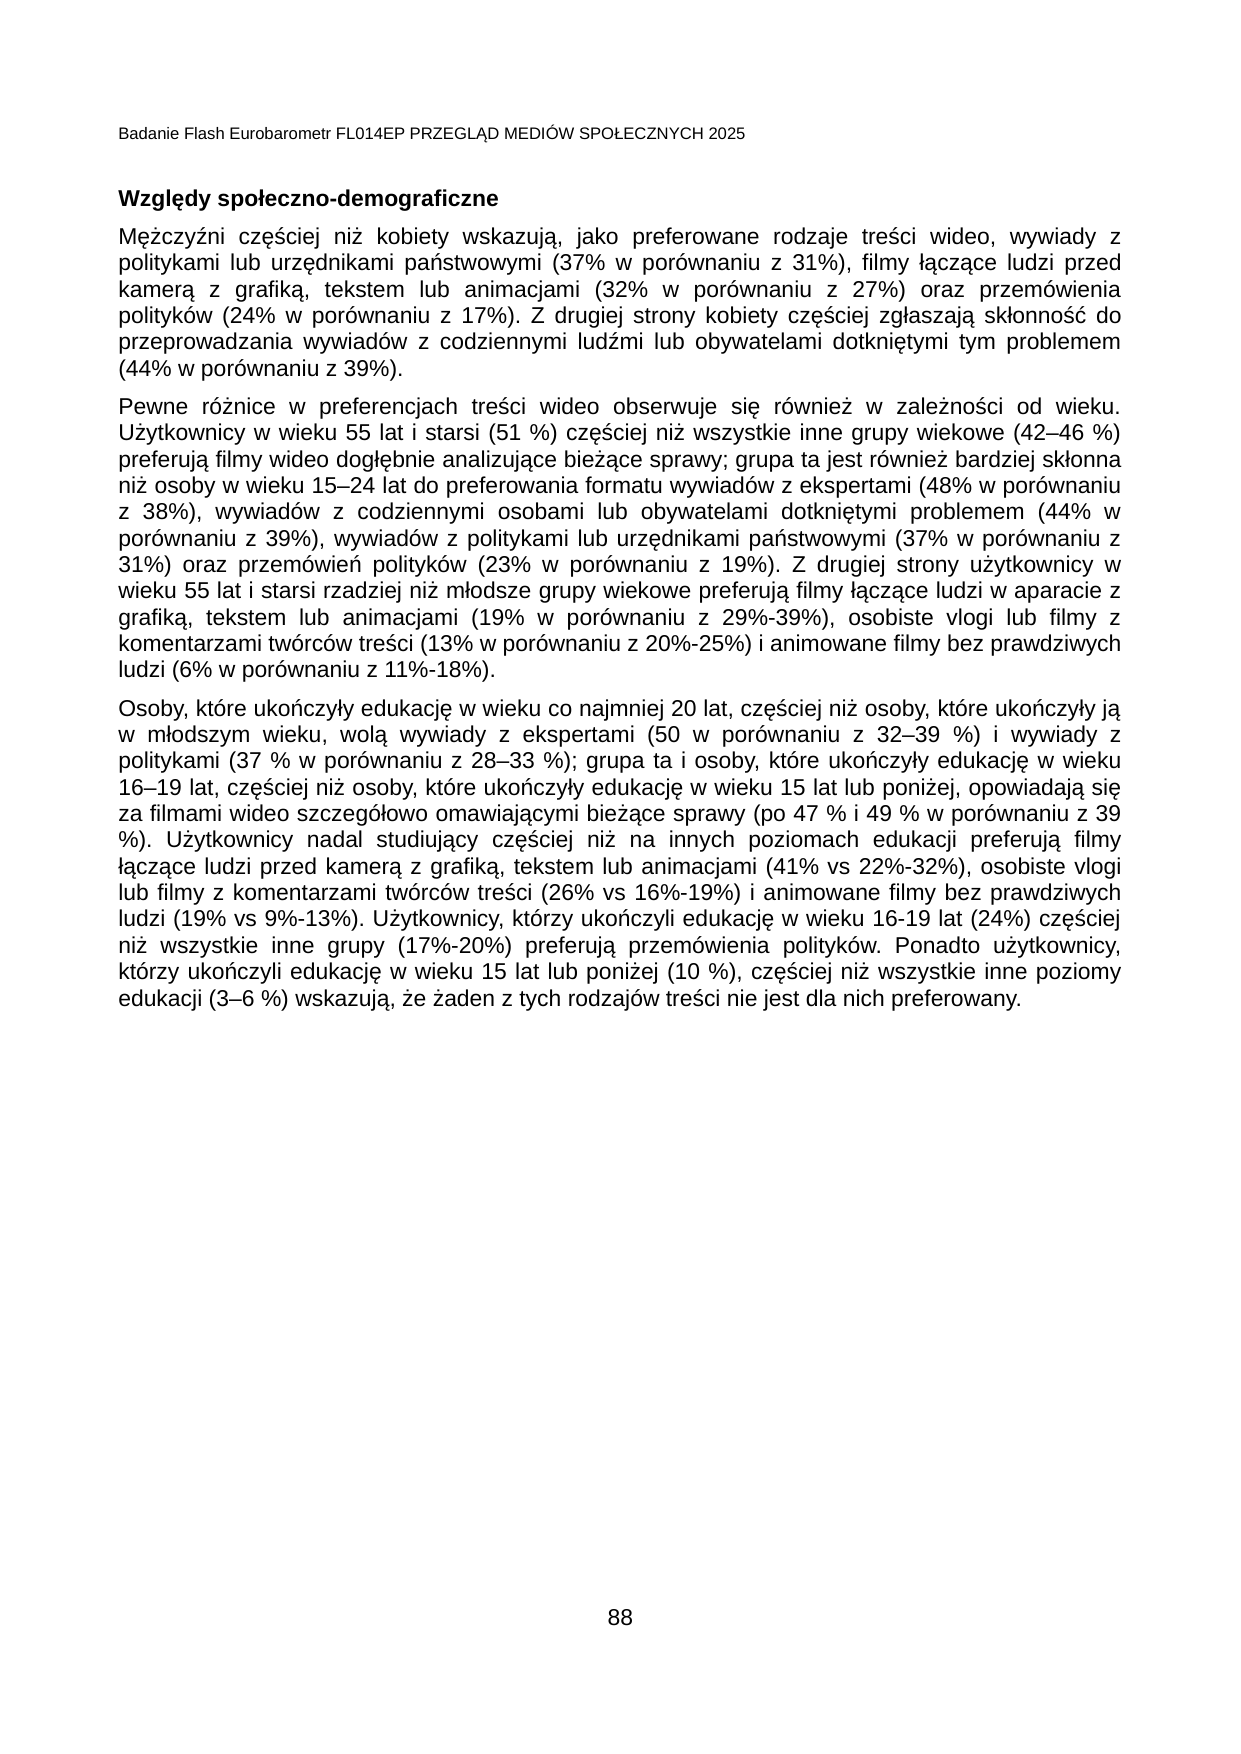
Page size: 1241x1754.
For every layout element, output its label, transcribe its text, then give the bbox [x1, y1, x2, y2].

text Osoby, które ukończyły edukację w wieku co najmniej 20 lat, częściej niż osoby, które ukończyły ją w młodszym wieku, wolą wywiady z ekspertami (50 w porównaniu z 32–39 %) i wywiady z politykami (37 % w porównaniu z 28–33 %); grupa ta i osoby, które ukończyły edukację w wieku 16–19 lat, częściej niż osoby, które ukończyły edukację w wieku 15 lat lub poniżej, opowiadają się za filmami wideo szczegółowo omawiającymi bieżące sprawy (po 47 % i 49 % w porównaniu z 39 %). Użytkownicy nadal studiujący częściej niż na innych poziomach edukacji preferują filmy łączące ludzi przed kamerą z grafiką, tekstem lub animacjami (41% vs 22%-32%), osobiste vlogi lub filmy z komentarzami twórców treści (26% vs 16%-19%) i animowane filmy bez prawdziwych ludzi (19% vs 9%-13%). Użytkownicy, którzy ukończyli edukację w wieku 16-19 lat (24%) częściej niż wszystkie inne grupy (17%-20%) preferują przemówienia polityków. Ponadto użytkownicy, którzy ukończyli edukację w wieku 15 lat lub poniżej (10 %), częściej niż wszystkie inne poziomy edukacji (3–6 %) wskazują, że żaden z tych rodzajów treści nie jest dla nich preferowany. [118, 694, 1122, 1011]
text Względy społeczno-demograficzne [118, 184, 1122, 211]
text Mężczyźni częściej niż kobiety wskazują, jako preferowane rodzaje treści wideo, wywiady z politykami lub urzędnikami państwowymi (37% w porównaniu z 31%), filmy łączące ludzi przed kamerą z grafiką, tekstem lub animacjami (32% w porównaniu z 27%) oraz przemówienia polityków (24% w porównaniu z 17%). Z drugiej strony kobiety częściej zgłaszają skłonność do przeprowadzania wywiadów z codziennymi ludźmi lub obywatelami dotkniętymi tym problemem (44% w porównaniu z 39%). [118, 223, 1122, 381]
text Pewne różnice w preferencjach treści wideo obserwuje się również w zależności od wieku. Użytkownicy w wieku 55 lat i starsi (51 %) częściej niż wszystkie inne grupy wiekowe (42–46 %) preferują filmy wideo dogłębnie analizujące bieżące sprawy; grupa ta jest również bardziej skłonna niż osoby w wieku 15–24 lat do preferowania formatu wywiadów z ekspertami (48% w porównaniu z 38%), wywiadów z codziennymi osobami lub obywatelami dotkniętymi problemem (44% w porównaniu z 39%), wywiadów z politykami lub urzędnikami państwowymi (37% w porównaniu z 31%) oraz przemówień polityków (23% w porównaniu z 19%). Z drugiej strony użytkownicy w wieku 55 lat i starsi rzadziej niż młodsze grupy wiekowe preferują filmy łączące ludzi w aparacie z grafiką, tekstem lub animacjami (19% w porównaniu z 29%-39%), osobiste vlogi lub filmy z komentarzami twórców treści (13% w porównaniu z 20%-25%) i animowane filmy bez prawdziwych ludzi (6% w porównaniu z 11%-18%). [118, 393, 1122, 683]
